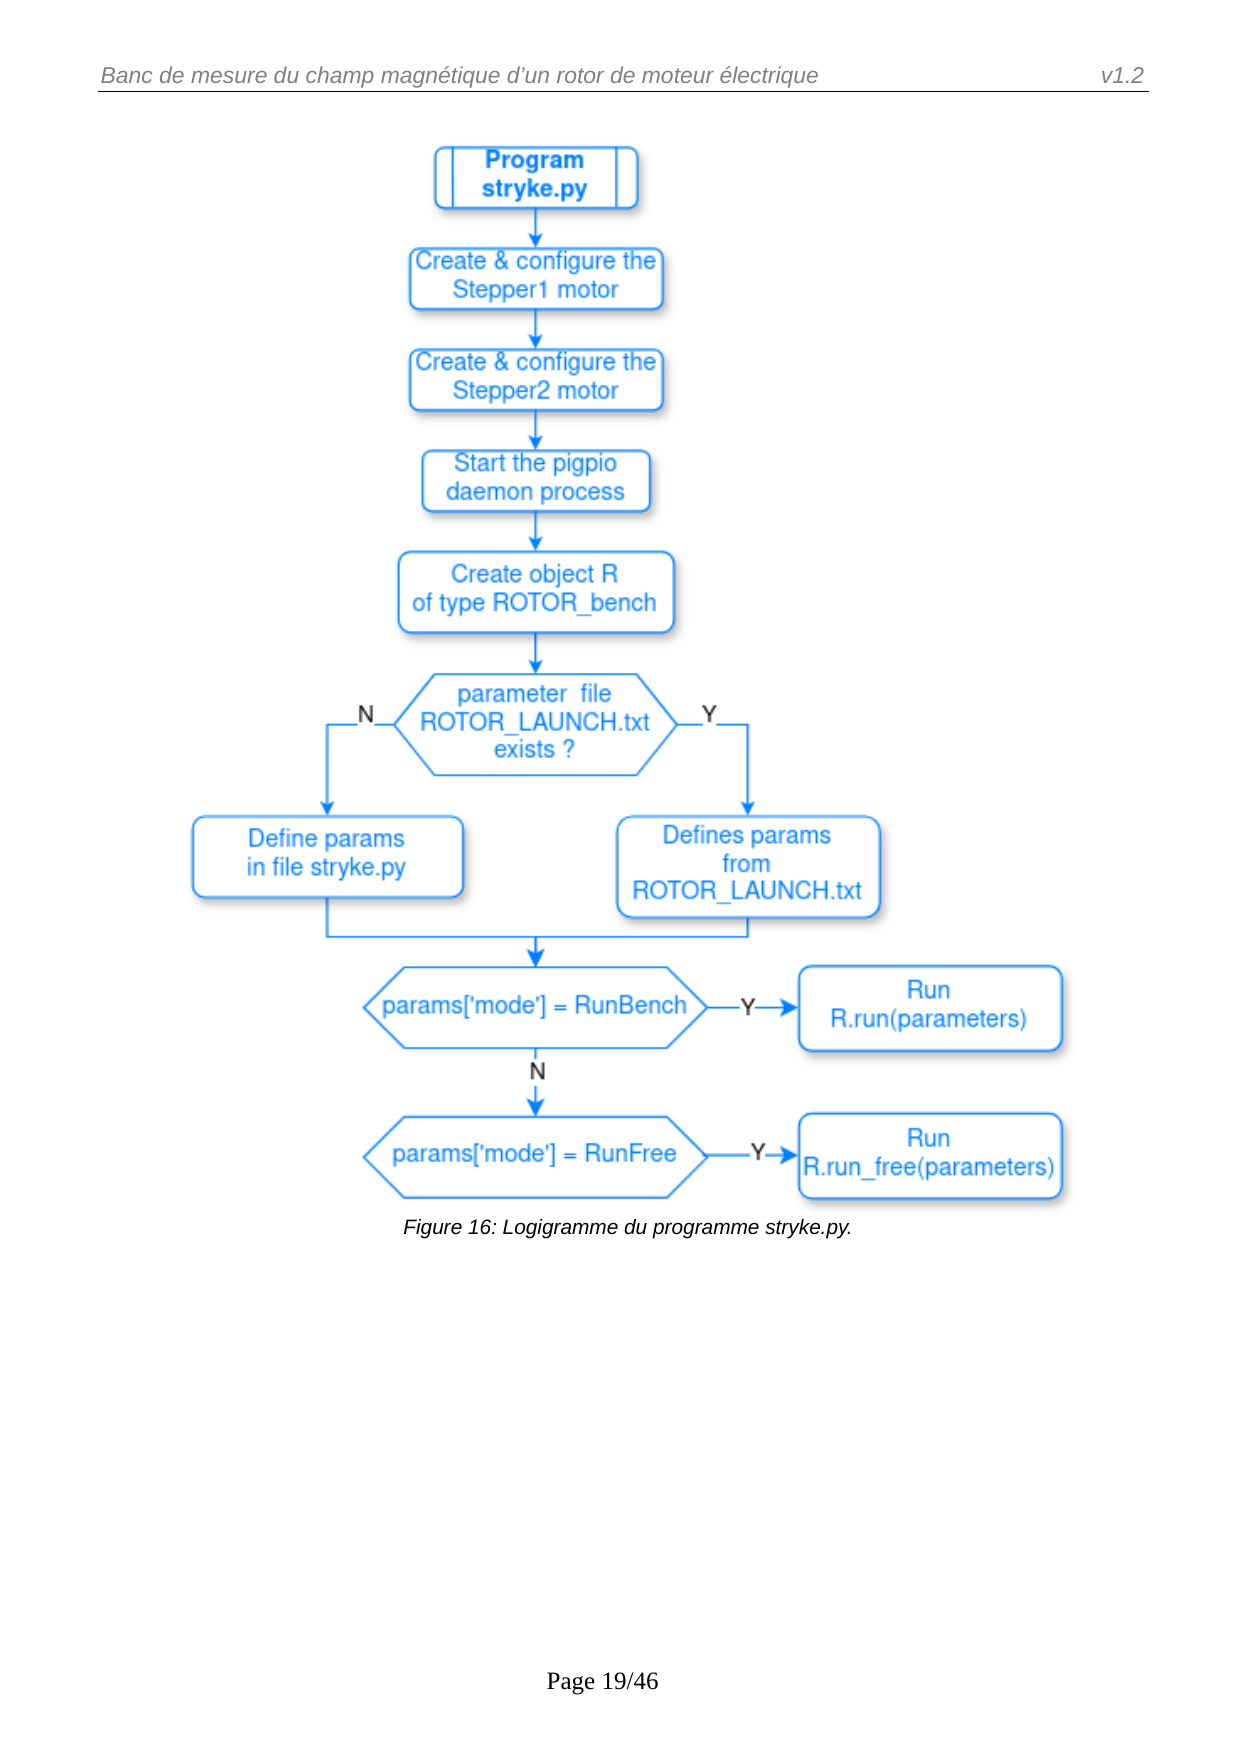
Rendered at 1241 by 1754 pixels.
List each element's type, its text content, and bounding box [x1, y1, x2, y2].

text Figure 16: Logigramme du programme stryke.py. [176, 1216, 1082, 1239]
picture [176, 133, 1082, 1216]
